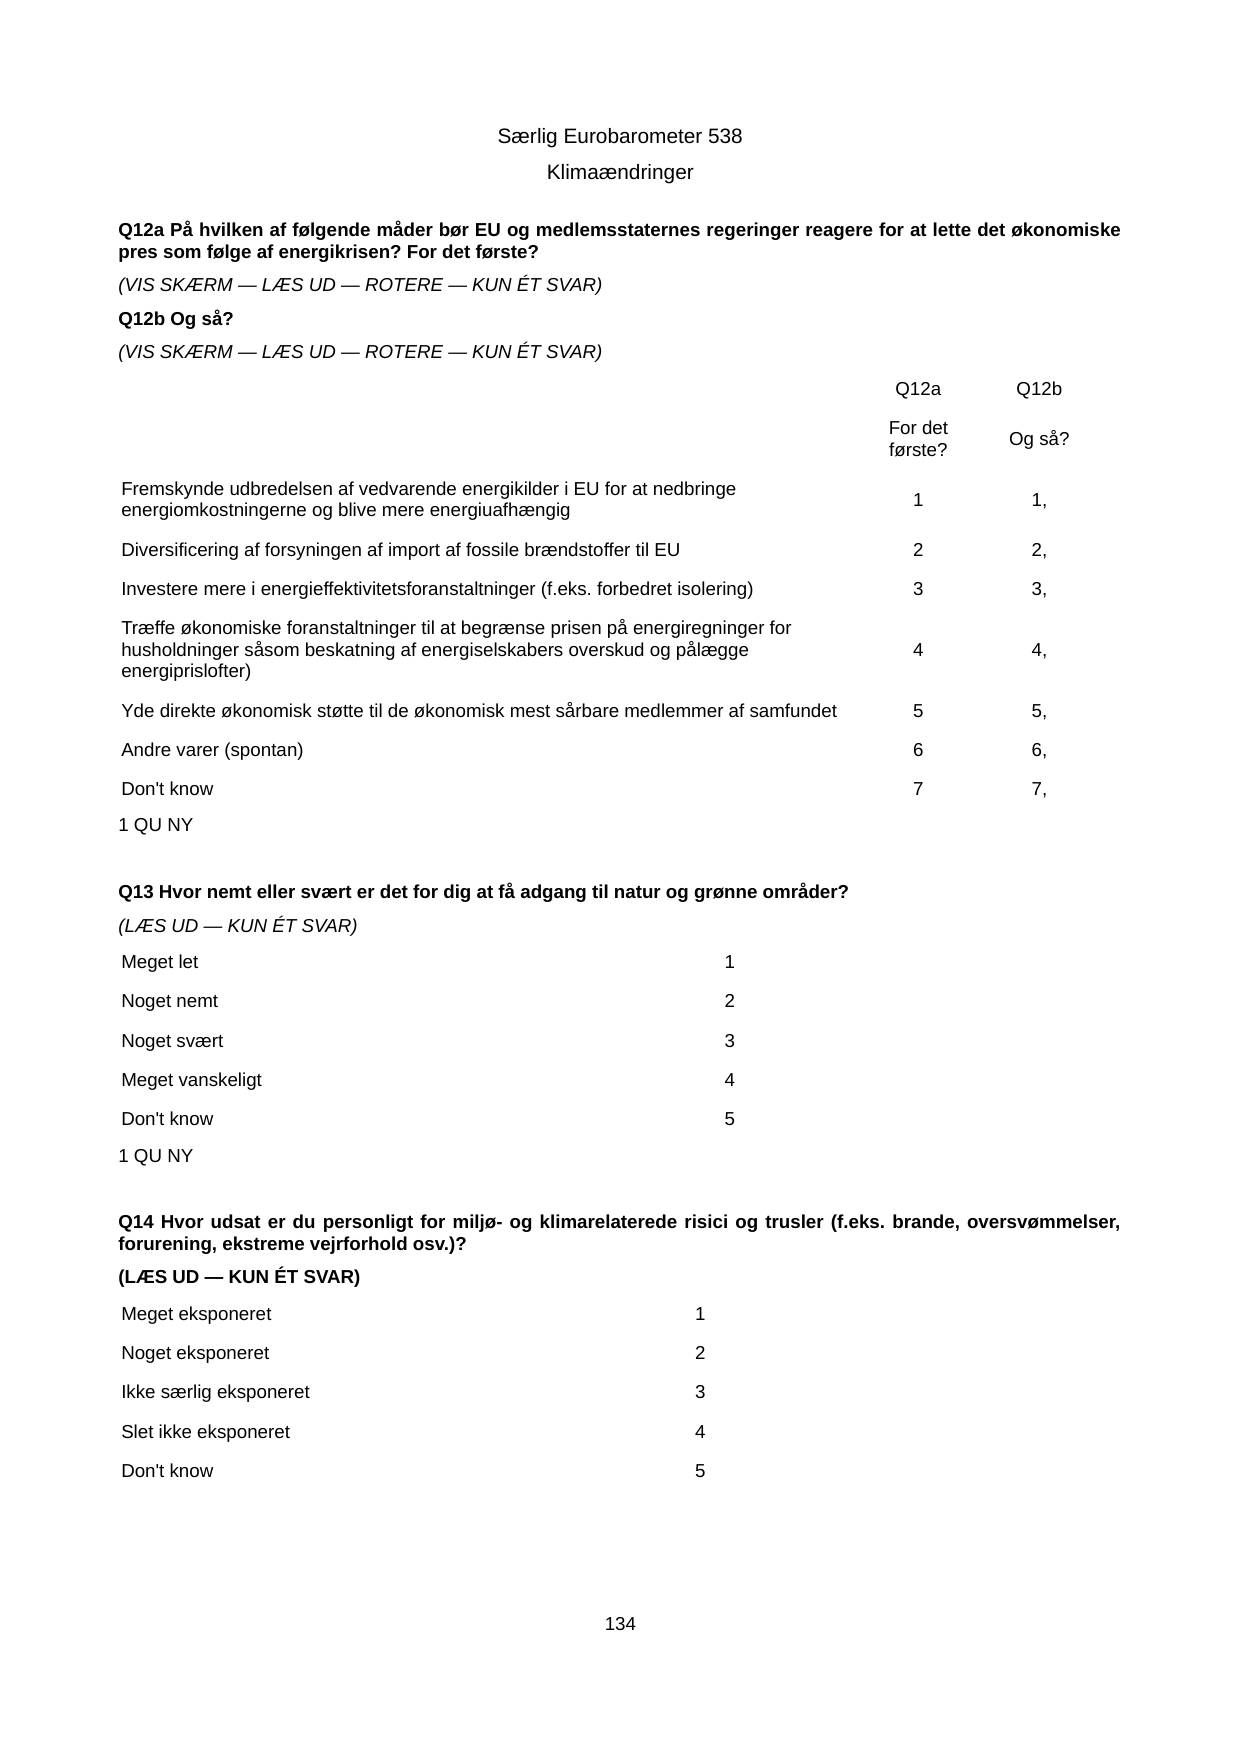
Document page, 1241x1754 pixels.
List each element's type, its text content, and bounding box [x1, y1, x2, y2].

table_cell 4 [569, 1412, 708, 1451]
table_cell Ikke særlig eksponeret [118, 1372, 569, 1412]
table_cell 4, [974, 608, 1104, 691]
text (LÆS UD — KUN ÉT SVAR) [118, 914, 1122, 936]
text Q12b Og så? [118, 308, 1122, 329]
table_cell 2 [862, 530, 974, 569]
table_cell Don't know [118, 769, 862, 808]
table_header 1 [599, 942, 738, 981]
table_cell 3, [974, 569, 1104, 608]
table_cell 5 [569, 1451, 708, 1490]
table_cell Noget nemt [118, 981, 599, 1021]
table_cell 4 [599, 1060, 738, 1099]
table_cell Slet ikke eksponeret [118, 1412, 569, 1451]
table_cell 3 [569, 1372, 708, 1412]
table_cell 6, [974, 730, 1104, 769]
table_cell 6 [862, 730, 974, 769]
table_cell Noget svært [118, 1021, 599, 1060]
table_header 1 [569, 1294, 708, 1333]
text 1 QU NY [118, 1144, 1122, 1166]
text (VIS SKÆRM — LÆS UD — ROTERE — KUN ÉT SVAR) [118, 274, 1122, 296]
table_header Q12b [974, 369, 1104, 408]
table_cell 3 [599, 1021, 738, 1060]
table_cell Og så? [974, 408, 1104, 469]
text Q13 Hvor nemt eller svært er det for dig at få adgang til natur og grønne områder? [118, 881, 1122, 903]
table_cell 1, [974, 469, 1104, 529]
table_cell 2, [974, 530, 1104, 569]
table_cell Noget eksponeret [118, 1333, 569, 1372]
text Q14 Hvor udsat er du personligt for miljø- og klimarelaterede risici og trusler (f.eks. brande, oversvømmelser, forurening, ekstreme vejrforhold osv.)? [118, 1211, 1122, 1254]
table_cell Yde direkte økonomisk støtte til de økonomisk mest sårbare medlemmer af samfundet [118, 691, 862, 730]
table_cell Træffe økonomiske foranstaltninger til at begrænse prisen på energiregninger for husholdninger såsom beskatning af energiselskabers overskud og pålægge energiprislofter) [118, 608, 862, 691]
text (LÆS UD — KUN ÉT SVAR) [118, 1266, 1122, 1288]
table_header Meget eksponeret [118, 1294, 569, 1333]
table_cell Investere mere i energieffektivitetsforanstaltninger (f.eks. forbedret isolering) [118, 569, 862, 608]
text (VIS SKÆRM — LÆS UD — ROTERE — KUN ÉT SVAR) [118, 341, 1122, 363]
table_header [118, 369, 862, 408]
table_cell 5 [862, 691, 974, 730]
table_cell Fremskynde udbredelsen af vedvarende energikilder i EU for at nedbringe energiomkostningerne og blive mere energiuafhængig [118, 469, 862, 529]
table_cell 1 [862, 469, 974, 529]
table_cell 5, [974, 691, 1104, 730]
table_cell For det første? [862, 408, 974, 469]
table_cell 4 [862, 608, 974, 691]
table_header Meget let [118, 942, 599, 981]
table_cell 7 [862, 769, 974, 808]
table_cell Diversificering af forsyningen af import af fossile brændstoffer til EU [118, 530, 862, 569]
table_cell 3 [862, 569, 974, 608]
table_cell [118, 408, 862, 469]
table_cell 7, [974, 769, 1104, 808]
text 1 QU NY [118, 814, 1122, 836]
text Q12a På hvilken af følgende måder bør EU og medlemsstaternes regeringer reagere for at lette det økonomiske pres som følge af energikrisen? For det første? [118, 219, 1122, 262]
table_cell Meget vanskeligt [118, 1060, 599, 1099]
table_cell Don't know [118, 1451, 569, 1490]
table_cell 2 [569, 1333, 708, 1372]
table_cell Andre varer (spontan) [118, 730, 862, 769]
table_header Q12a [862, 369, 974, 408]
table_cell 2 [599, 981, 738, 1021]
table_cell Don't know [118, 1099, 599, 1138]
table_cell 5 [599, 1099, 738, 1138]
